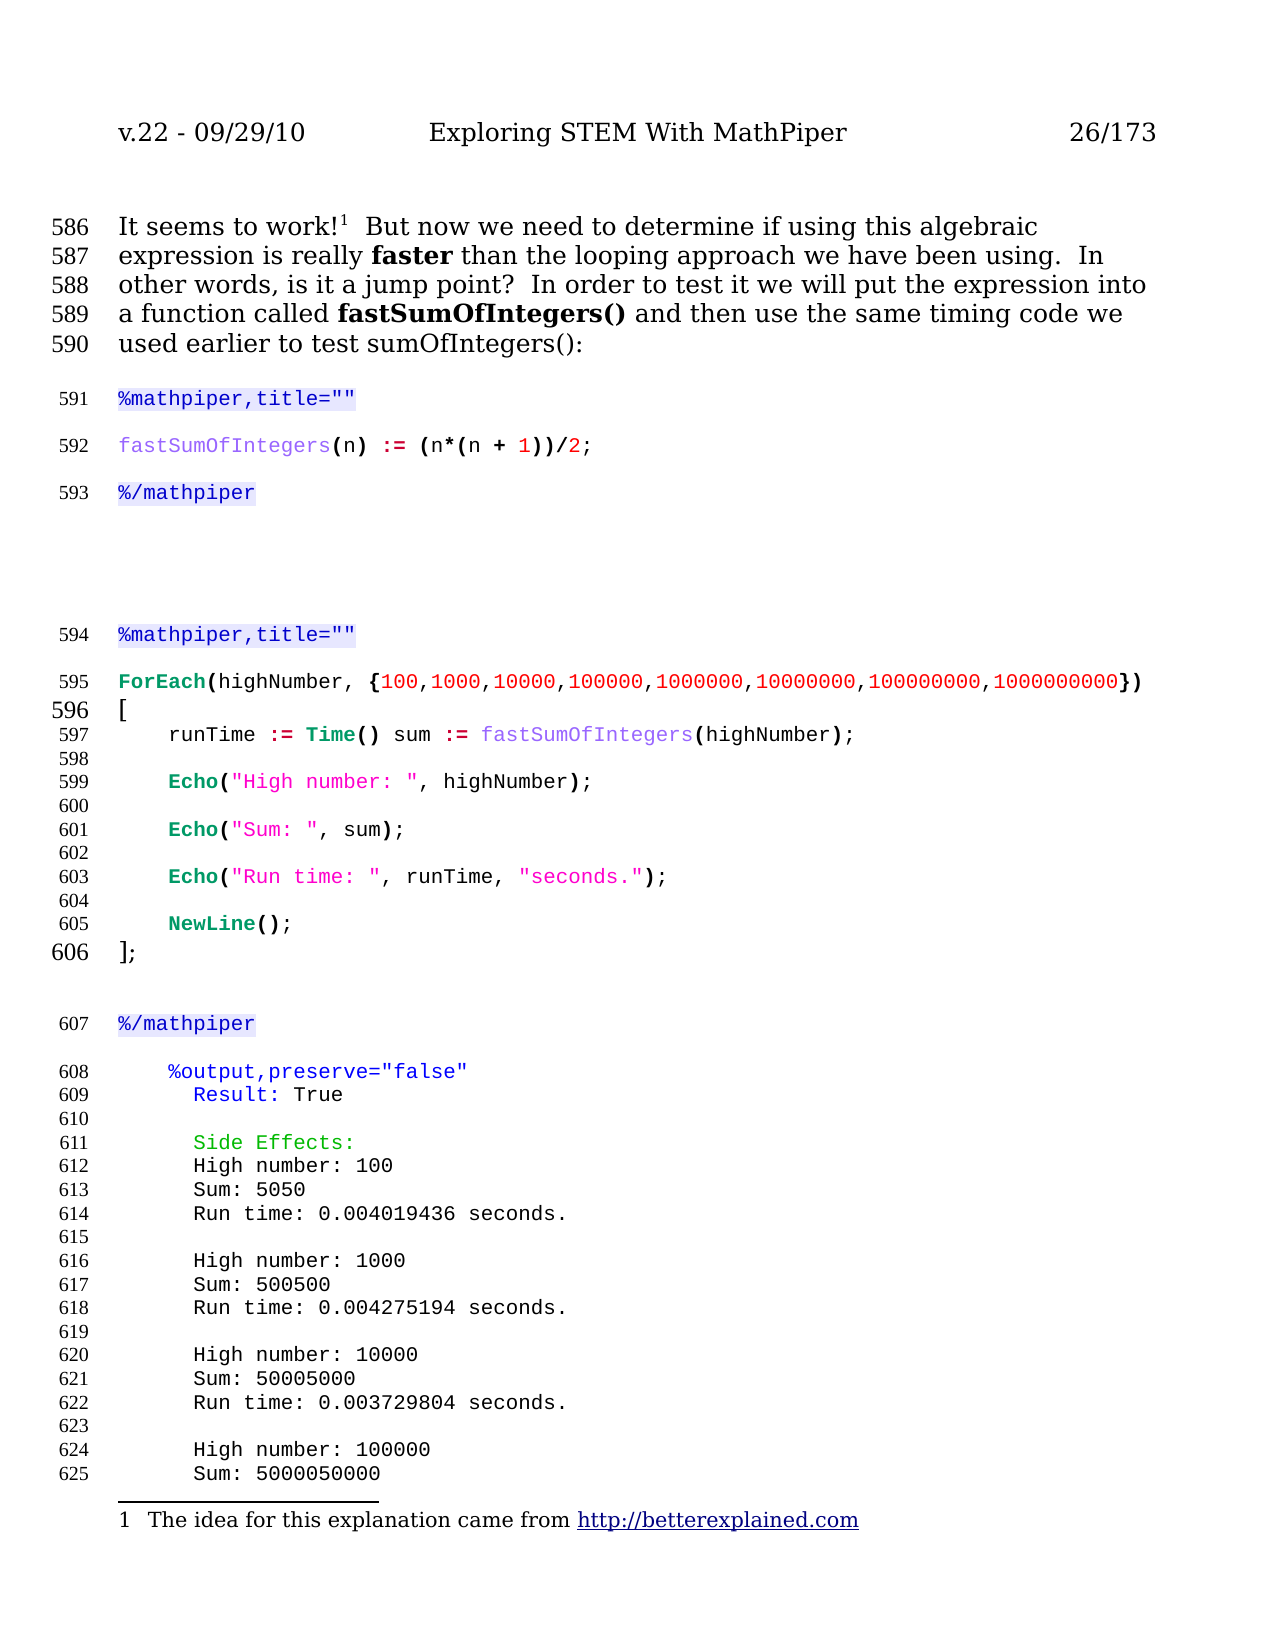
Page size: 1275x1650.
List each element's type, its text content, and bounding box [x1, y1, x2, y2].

text Sum: 50005000 [118, 1368, 1157, 1392]
text Sum: 5050 [118, 1179, 1157, 1203]
text [ [118, 695, 1157, 724]
text Result: True [118, 1084, 1157, 1108]
text Side Effects: [118, 1132, 1157, 1155]
text fastSumOfIntegers(n) := (n*(n + 1))/2; [118, 435, 1157, 458]
text Echo("Run time: ", runTime, "seconds."); [118, 866, 1157, 890]
text Run time: 0.004019436 seconds. [118, 1203, 1157, 1226]
text ]; [118, 937, 1157, 966]
text High number: 1000 [118, 1250, 1157, 1273]
text High number: 100 [118, 1155, 1157, 1179]
text Echo("Sum: ", sum); [118, 819, 1157, 842]
text Echo("High number: ", highNumber); [118, 771, 1157, 795]
text It seems to work! But now we need to determine if using this algebraic expression is really faster than the looping approach we have been using. In other words, is it a jump point? In order to test it we will put the expression into a function called fastSumOfIntegers() and then use the same timing code we used earlier to test sumOfIntegers(): [118, 212, 1157, 358]
text Run time: 0.003729804 seconds. [118, 1392, 1157, 1415]
text %mathpiper,title="" [118, 624, 1157, 648]
text %/mathpiper [118, 482, 1157, 506]
text %output,preserve="false" [118, 1061, 1157, 1084]
text High number: 100000 [118, 1439, 1157, 1463]
text runTime := Time() sum := fastSumOfIntegers(highNumber); [118, 724, 1157, 748]
text High number: 10000 [118, 1344, 1157, 1368]
text NewLine(); [118, 913, 1157, 937]
text The idea for this explanation came from http://betterexplained.com [118, 1508, 1157, 1532]
text %mathpiper,title="" [118, 388, 1157, 411]
text %/mathpiper [118, 1013, 1157, 1037]
text Sum: 500500 [118, 1273, 1157, 1297]
text Run time: 0.004275194 seconds. [118, 1297, 1157, 1321]
text ForEach(highNumber, {100,1000,10000,100000,1000000,10000000,100000000,1000000000}) [118, 671, 1157, 695]
text Sum: 5000050000 [118, 1463, 1157, 1486]
